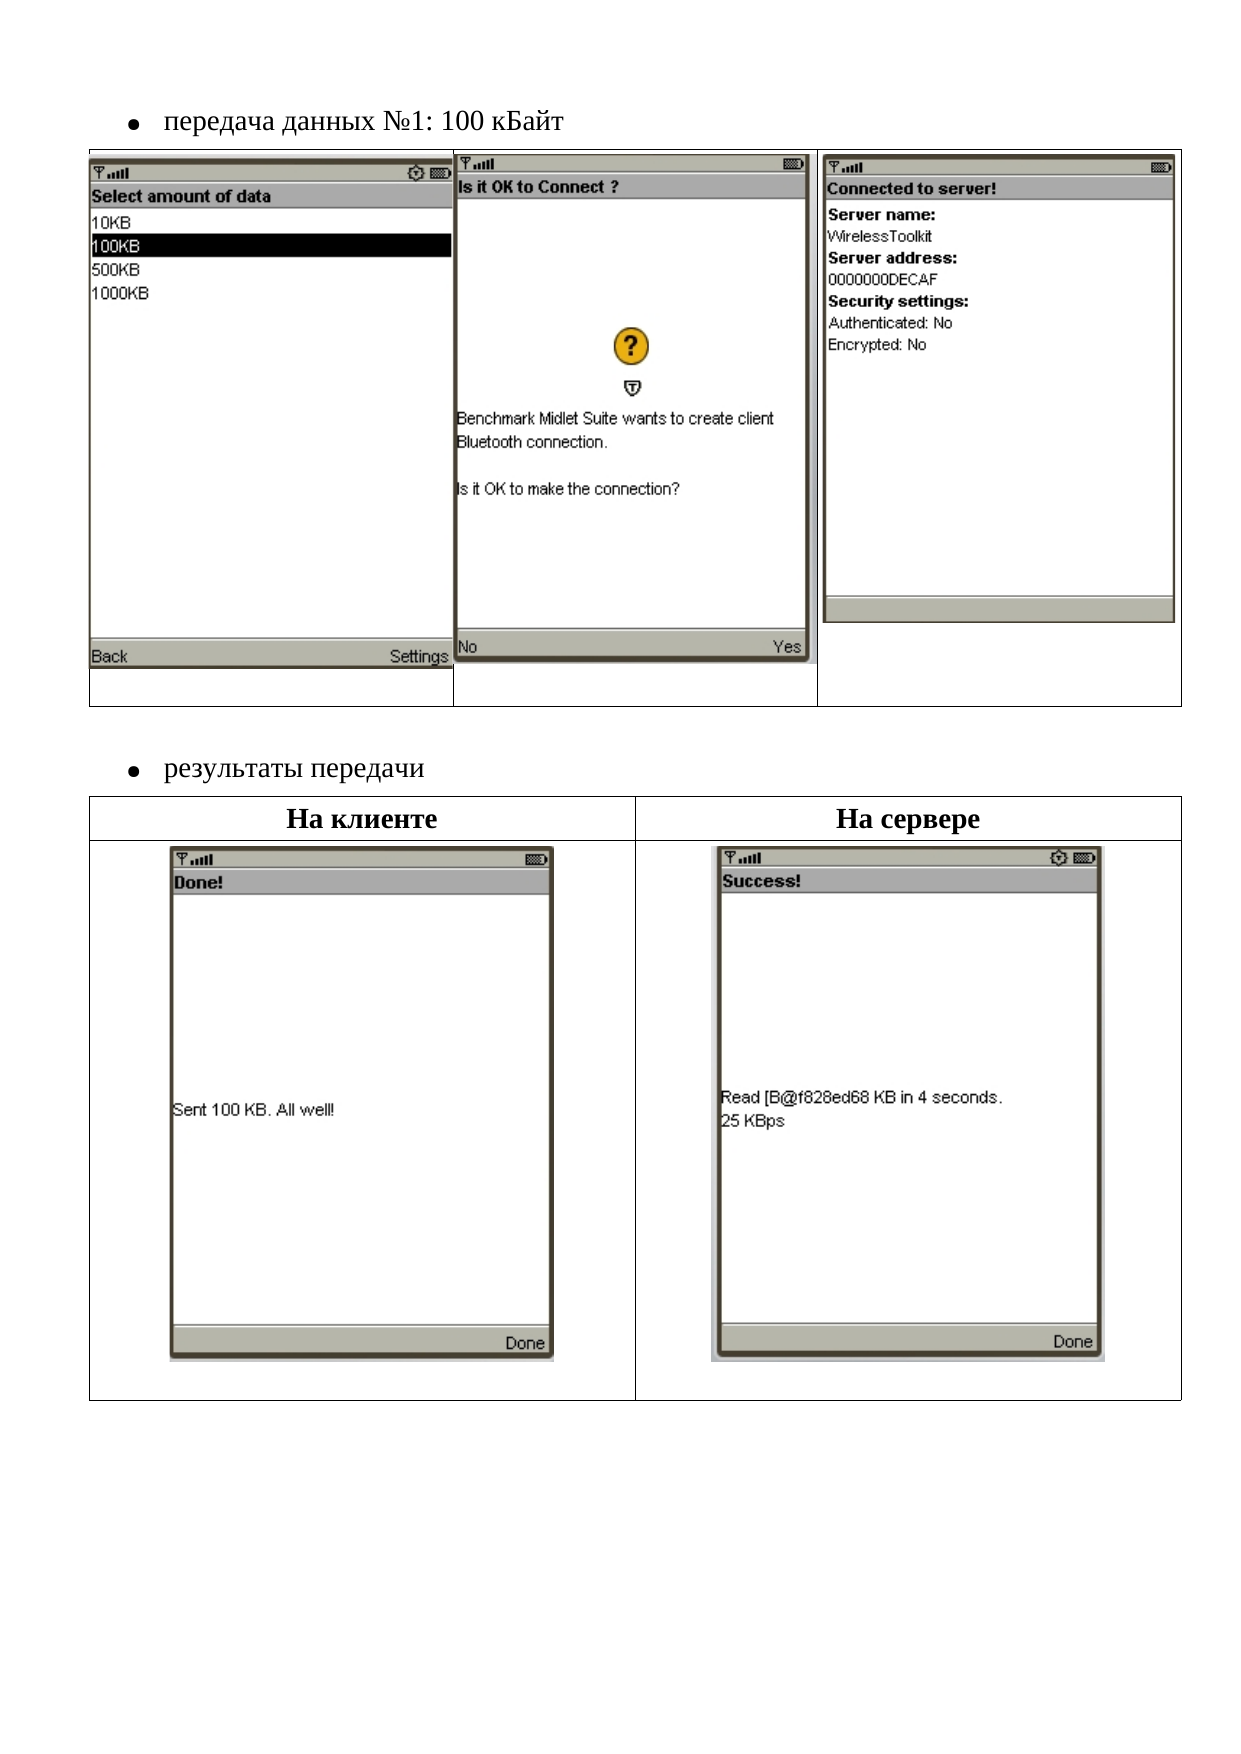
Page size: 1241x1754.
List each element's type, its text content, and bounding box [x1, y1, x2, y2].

table_header [818, 150, 1181, 154]
table_header [454, 664, 817, 706]
table_header [90, 669, 453, 706]
table_cell [90, 841, 635, 1400]
table_header [818, 155, 1181, 706]
table_header На сервере [636, 797, 1181, 840]
picture [822, 154, 1176, 623]
picture [169, 846, 554, 1362]
table_header [454, 150, 817, 154]
table_cell [636, 841, 1181, 1400]
table_header На клиенте [90, 797, 635, 840]
list передача данных №1: 100 кБайт [126, 104, 1181, 136]
picture [711, 846, 1105, 1362]
table_header [90, 150, 453, 154]
list результаты передачи [126, 751, 1181, 784]
picture [88, 154, 817, 669]
